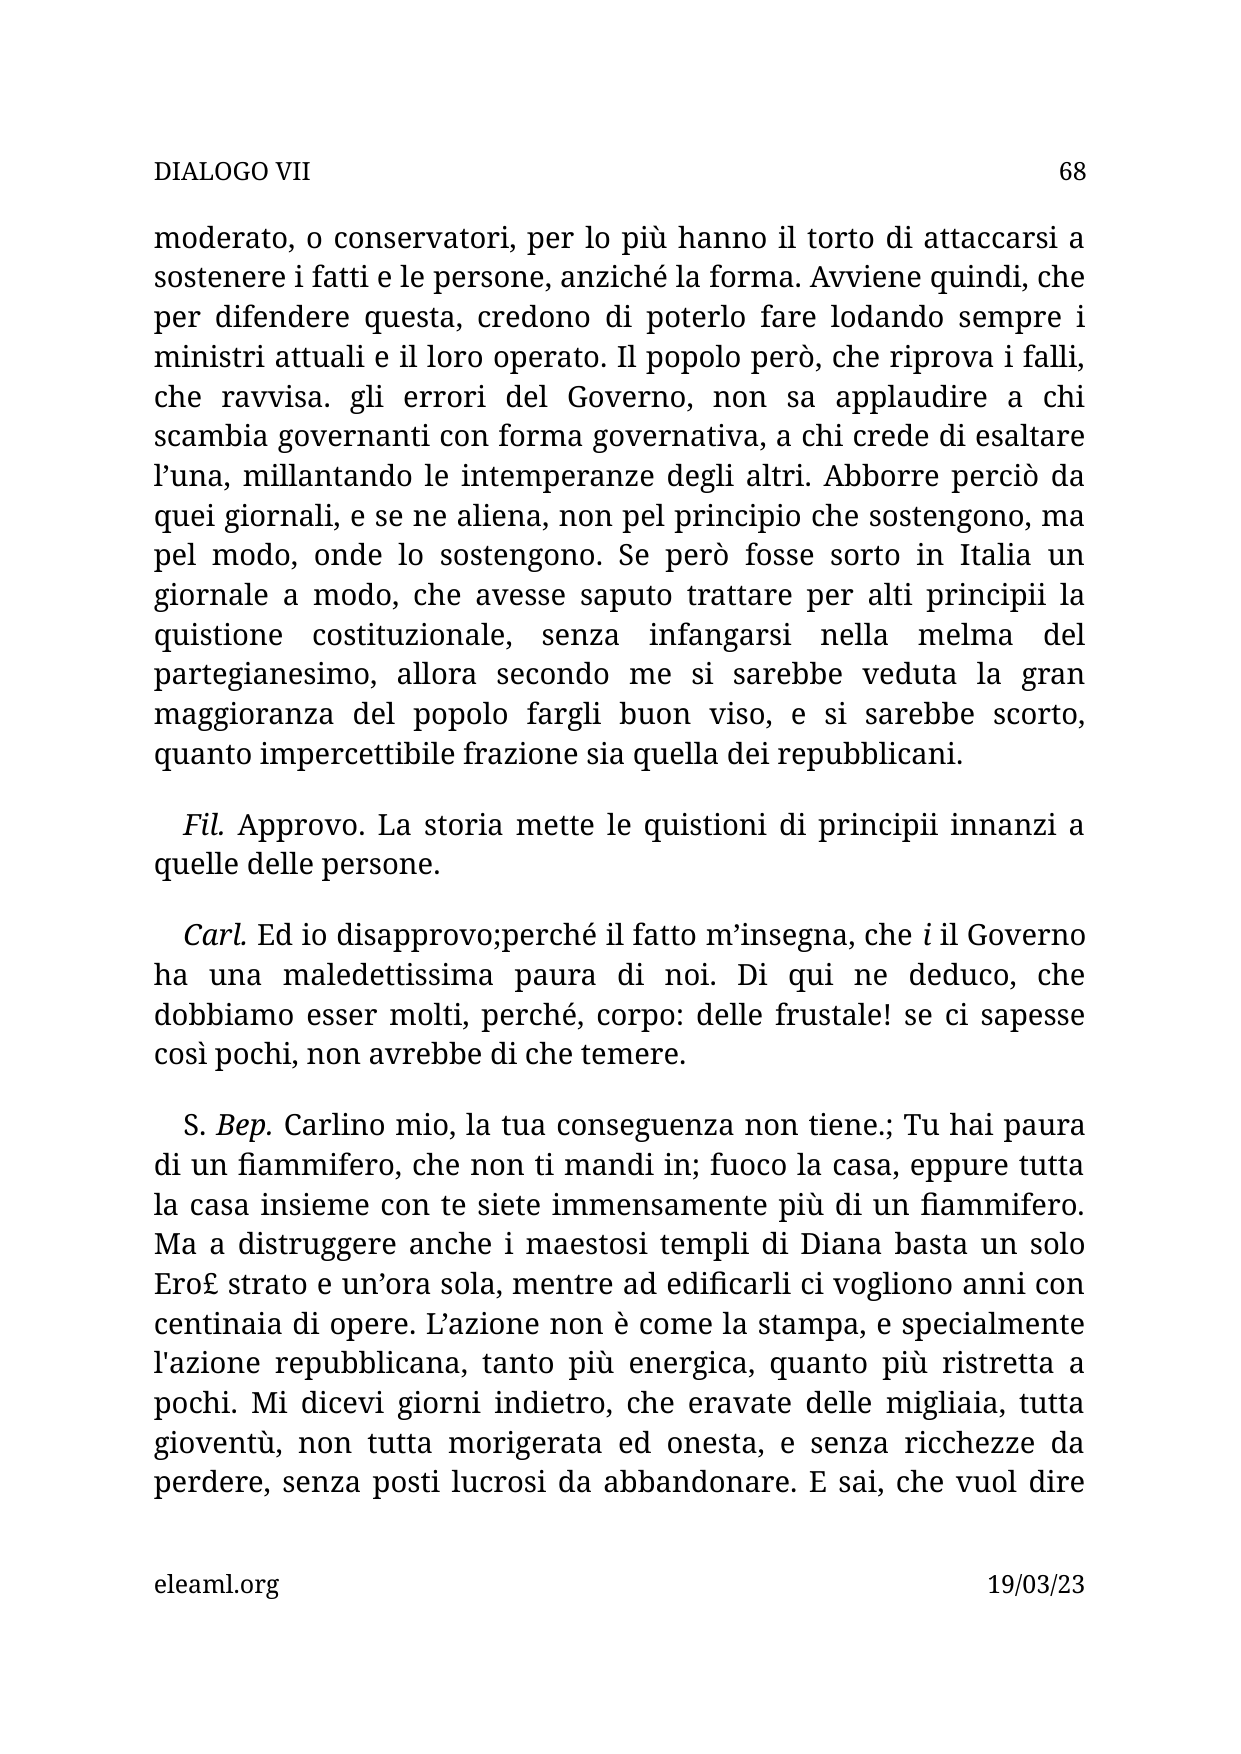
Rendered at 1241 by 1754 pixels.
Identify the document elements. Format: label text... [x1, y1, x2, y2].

text Carl. Ed io disapprovo;perché il fatto m’insegna, che i il Governo ha una maledettissima paura di noi. Di qui ne deduco, che dobbiamo esser molti, perché, corpo: delle frustale! se ci sapesse così pochi, non avrebbe di che temere. [153, 914, 1087, 1073]
text S. Bep. Carlino mio, la tua conseguenza non tiene.; Tu hai paura di un fiammifero, che non ti mandi in; fuoco la casa, eppure tutta la casa insieme con te siete immensamente più di un fiammifero. Ma a distruggere anche i maestosi templi di Diana basta un solo Ero£ strato e un’ora sola, mentre ad edificarli ci vogliono anni con centinaia di opere. L’azione non è come la stampa, e specialmente l'azione repubblicana, tanto più energica, quanto più ristretta a pochi. Mi dicevi giorni indietro, che eravate delle migliaia, tutta gioventù, non tutta morigerata ed onesta, e senza ricchezze da perdere, senza posti lucrosi da abbandonare. E sai, che vuol dire [153, 1104, 1087, 1501]
text Fil. Approvo. La storia mette le quistioni di principii innanzi a quelle delle persone. [153, 804, 1087, 883]
text moderato, o conservatori, per lo più hanno il torto di attaccarsi a sostenere i fatti e le persone, anziché la forma. Avviene quindi, che per difendere questa, credono di poterlo fare lodando sempre i ministri attuali e il loro operato. Il popolo però, che riprova i falli, che ravvisa. gli errori del Governo, non sa applaudire a chi scambia governanti con forma governativa, a chi crede di esaltare l’una, millantando le intemperanze degli altri. Abborre perciò da quei giornali, e se ne aliena, non pel principio che sostengono, ma pel modo, onde lo sostengono. Se però fosse sorto in Italia un giornale a modo, che avesse saputo trattare per alti principii la quistione costituzionale, senza infangarsi nella melma del partegianesimo, allora secondo me si sarebbe veduta la gran maggioranza del popolo fargli buon viso, e si sarebbe scorto, quanto impercettibile frazione sia quella dei repubblicani. [153, 217, 1087, 773]
